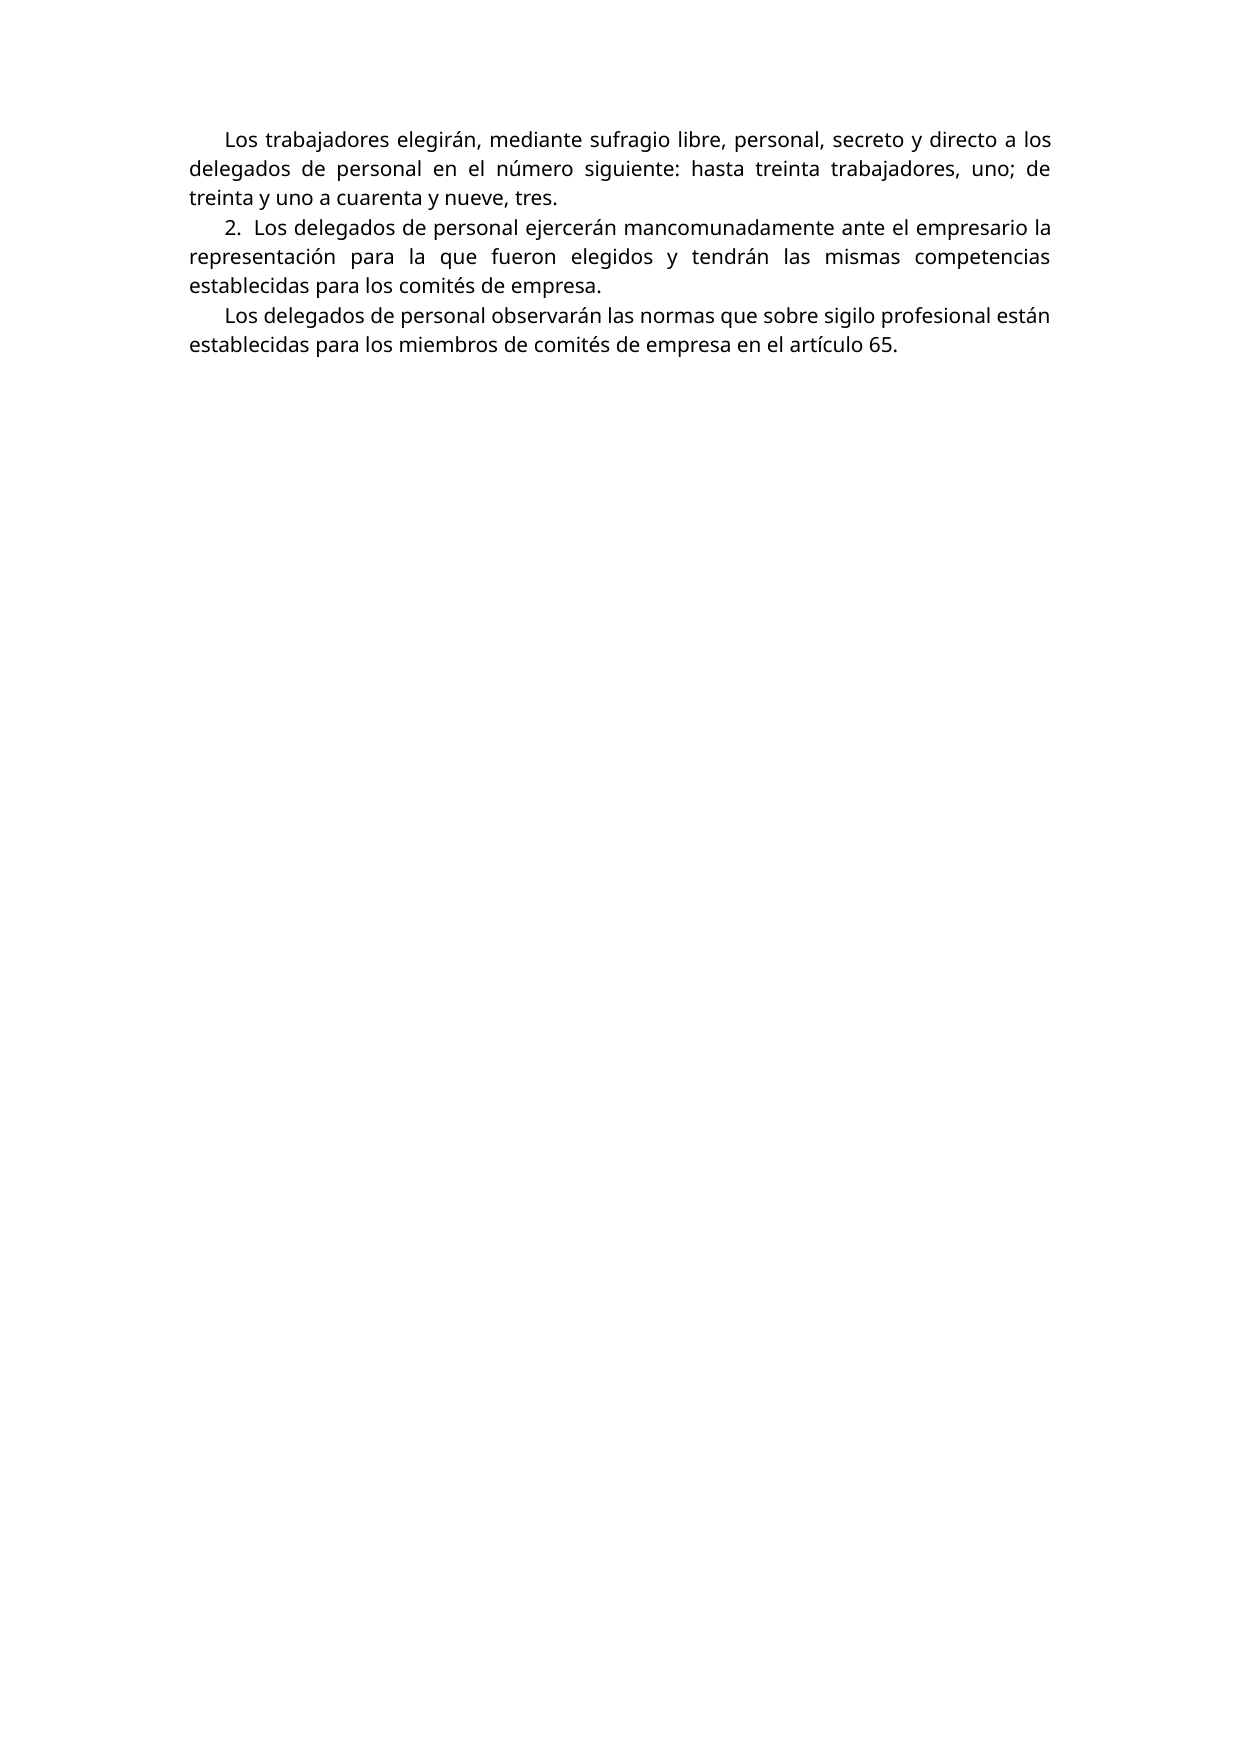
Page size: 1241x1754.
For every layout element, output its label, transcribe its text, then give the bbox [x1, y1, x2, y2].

list Los delegados de personal ejercerán mancomunadamente ante el empresario la representación para la que fueron elegidos y tendrán las mismas competencias establecidas para los comités de empresa. [189, 213, 1051, 300]
text Los delegados de personal observarán las normas que sobre sigilo profesional están establecidas para los miembros de comités de empresa en el artículo 65. [189, 301, 1051, 359]
text Los trabajadores elegirán, mediante sufragio libre, personal, secreto y directo a los delegados de personal en el número siguiente: hasta treinta trabajadores, uno; de treinta y uno a cuarenta y nueve, tres. [189, 125, 1051, 212]
